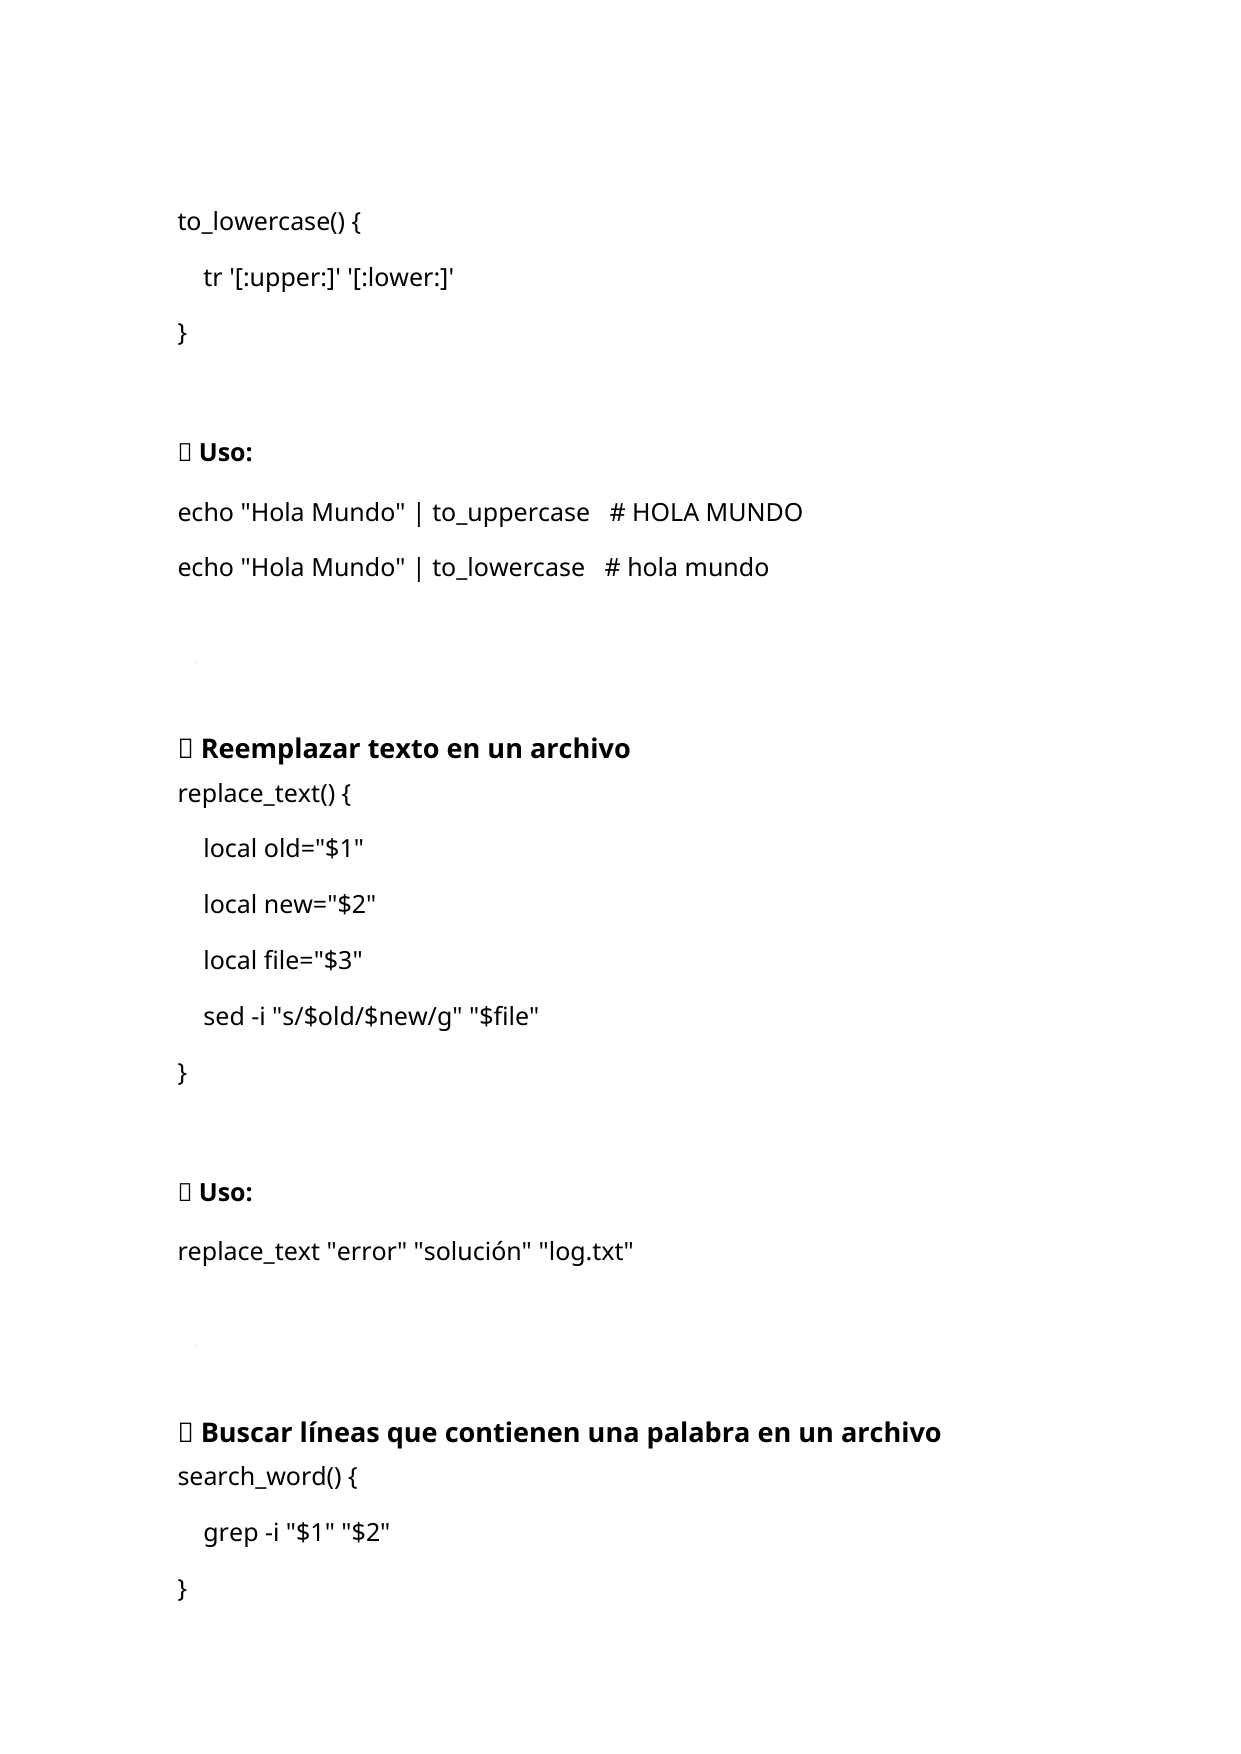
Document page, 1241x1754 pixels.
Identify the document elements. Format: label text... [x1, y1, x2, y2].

text local file="$3" [177, 943, 1063, 977]
text 🔹 Uso: [177, 435, 1063, 469]
text echo "Hola Mundo" | to_uppercase # HOLA MUNDO [177, 494, 1063, 528]
subtitle 📂 Buscar líneas que contienen una palabra en un archivo [177, 1413, 1063, 1450]
text replace_text "error" "solución" "log.txt" [177, 1233, 1063, 1267]
text } [177, 315, 1063, 349]
text grep -i "$1" "$2" [177, 1514, 1063, 1548]
text to_lowercase() { [177, 203, 1063, 237]
text search_word() { [177, 1459, 1063, 1493]
text sed -i "s/$old/$new/g" "$file" [177, 998, 1063, 1033]
text local new="$2" [177, 887, 1063, 921]
text local old="$1" [177, 831, 1063, 865]
text tr '[:upper:]' '[:lower:]' [177, 259, 1063, 293]
text echo "Hola Mundo" | to_lowercase # hola mundo [177, 550, 1063, 584]
text } [177, 1570, 1063, 1604]
text 🔹 Uso: [177, 1174, 1063, 1208]
text } [177, 1054, 1063, 1088]
subtitle 📂 Reemplazar texto en un archivo [177, 730, 1063, 767]
text replace_text() { [177, 775, 1063, 809]
